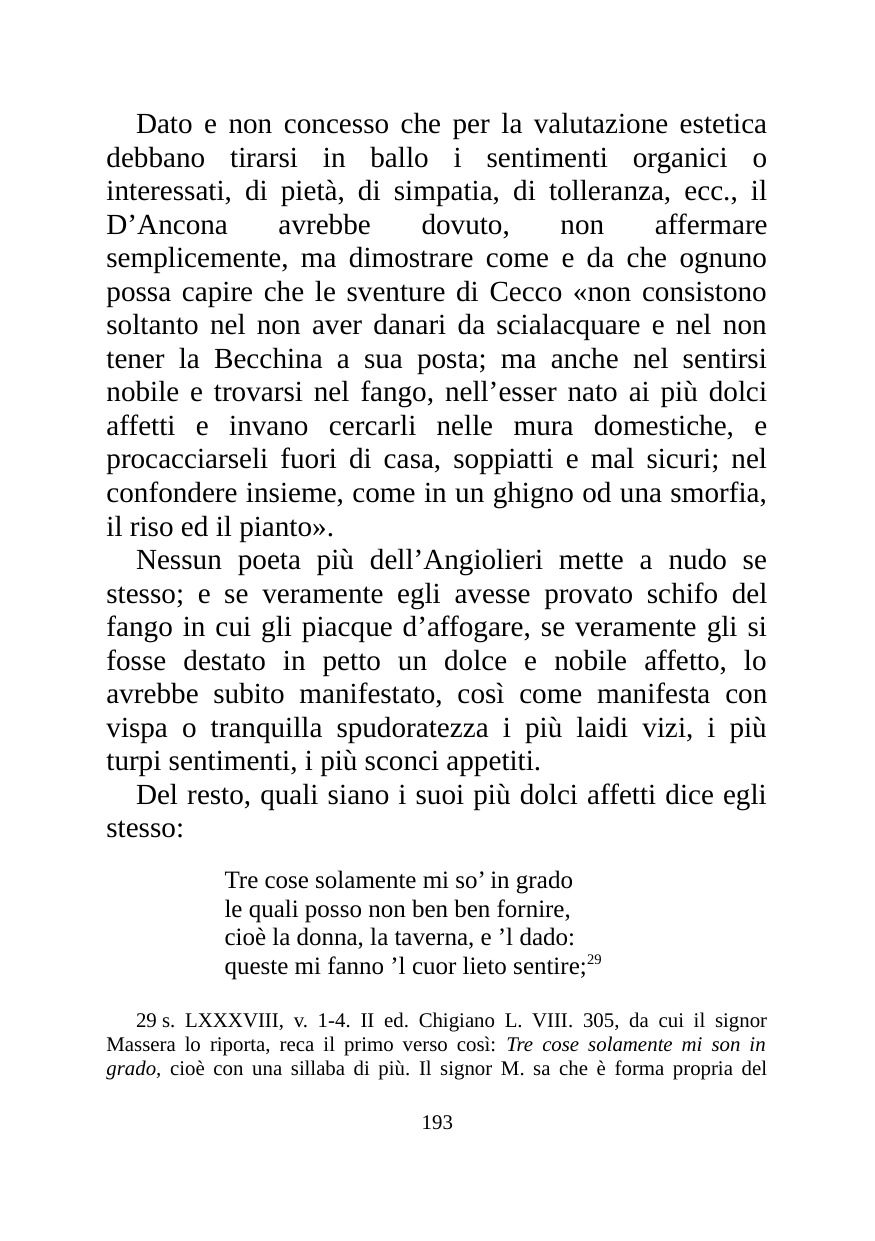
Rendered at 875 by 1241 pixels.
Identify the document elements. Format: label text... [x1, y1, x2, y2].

text Del resto, quali siano i suoi più dolci affetti dice egli stesso: [106, 777, 768, 844]
text le quali posso non ben ben fornire, [106, 894, 768, 922]
text queste mi fanno ’l cuor lieto sentire; [106, 951, 768, 980]
text Dato e non concesso che per la valutazione estetica debbano tirarsi in ballo i sentimenti organici o interessati, di pietà, di simpatia, di tolleranza, ecc., il D’Ancona avrebbe dovuto, non affermare semplicemente, ma dimostrare come e da che ognuno possa capire che le sventure di Cecco «non consistono soltanto nel non aver danari da scialacquare e nel non tener la Becchina a sua posta; ma anche nel sentirsi nobile e trovarsi nel fango, nell’esser nato ai più dolci affetti e invano cercarli nelle mura domestiche, e procacciarseli fuori di casa, soppiatti e mal sicuri; nel confondere insieme, come in un ghigno od una smorfia, il riso ed il pianto». [106, 106, 768, 542]
text s. LXXXVIII, v. 1-4. II ed. Chigiano L. VIII. 305, da cui il signor Massera lo riporta, reca il primo verso così: Tre cose solamente mi son in grado, cioè con una sillaba di più. Il signor M. sa che è forma propria del [106, 1008, 768, 1080]
text Nessun poeta più dell’Angiolieri mette a nudo se stesso; e se veramente egli avesse provato schifo del fango in cui gli piacque d’affogare, se veramente gli si fosse destato in petto un dolce e nobile affetto, lo avrebbe subito manifestato, così come manifesta con vispa o tranquilla spudoratezza i più laidi vizi, i più turpi sentimenti, i più sconci appetiti. [106, 542, 768, 777]
text cioè la donna, la taverna, e ’l dado: [106, 922, 768, 951]
text Tre cose solamente mi so’ in grado [106, 865, 768, 894]
